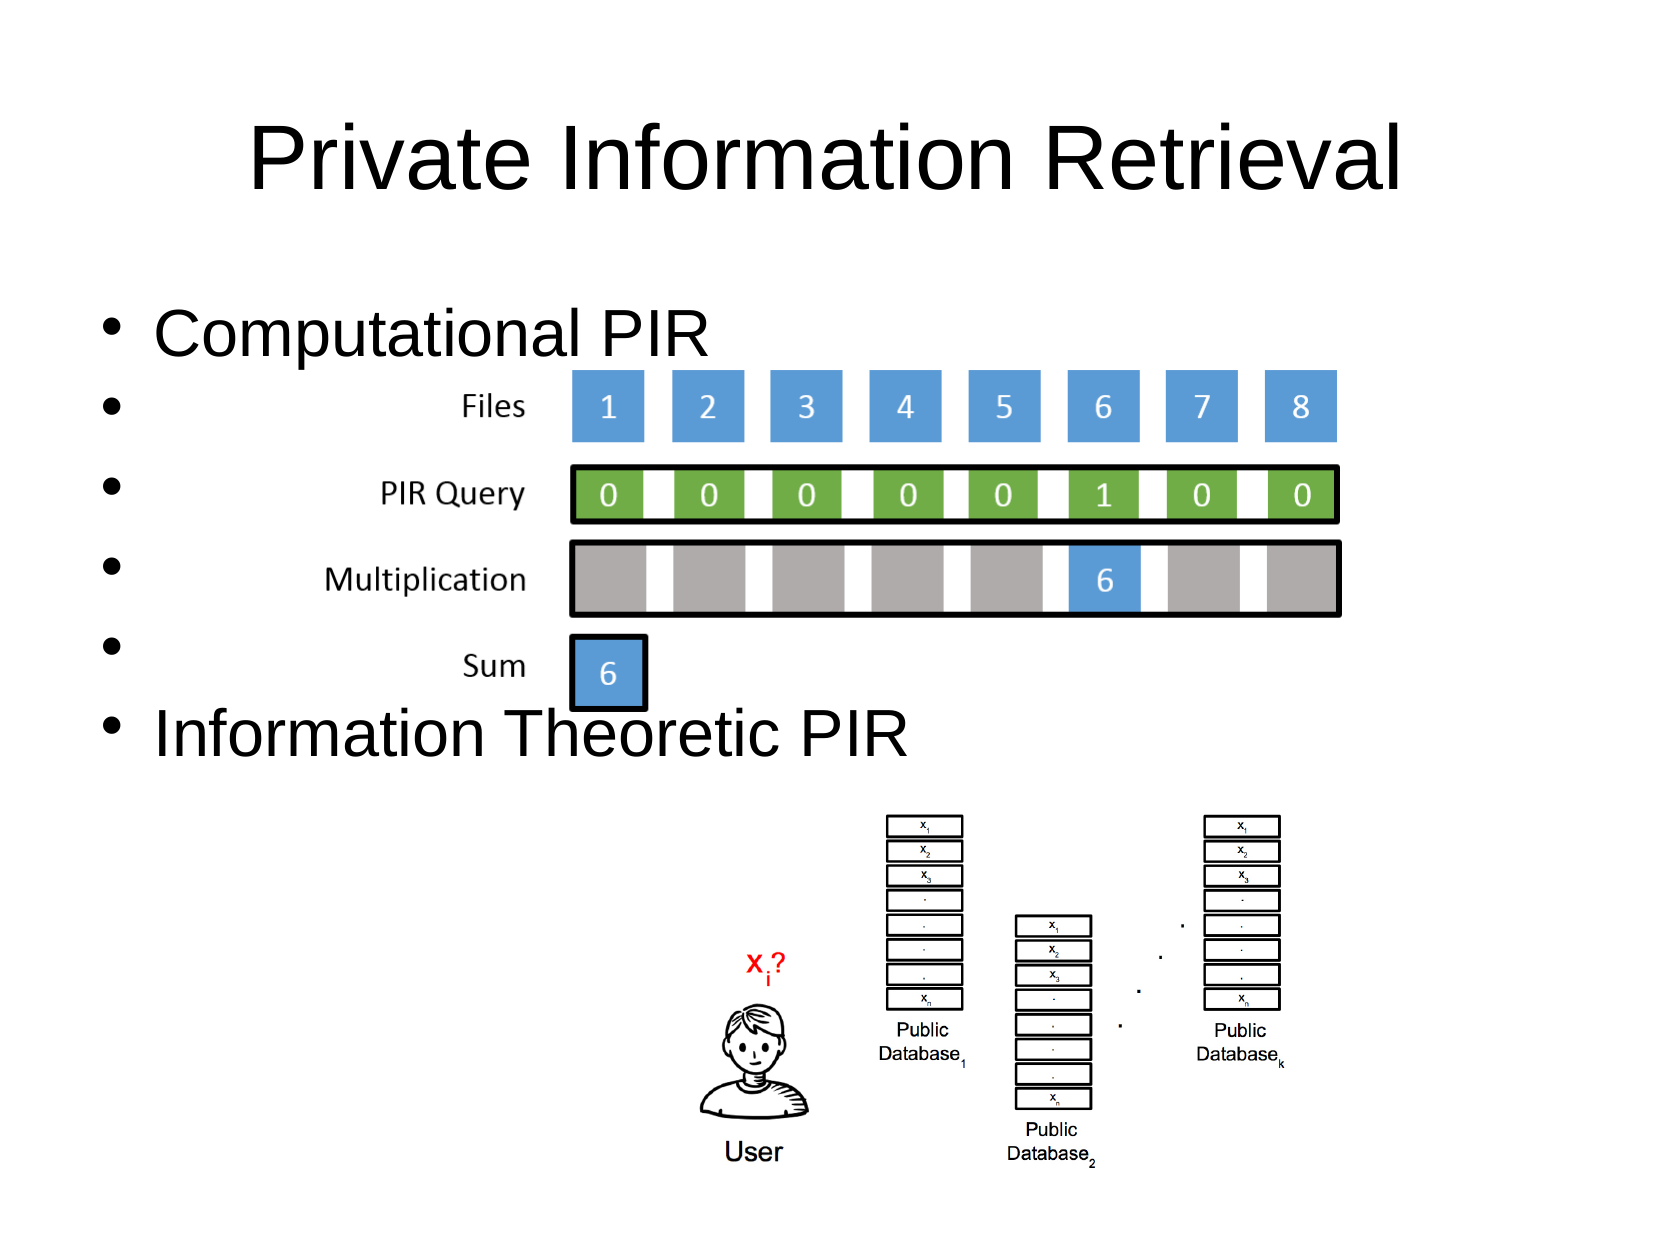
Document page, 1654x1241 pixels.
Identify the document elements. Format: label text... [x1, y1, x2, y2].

text_box Computational PIR Information Theoretic PIR [82, 290, 1571, 1009]
text_box Private Information Retrieval [82, 49, 1571, 257]
picture [630, 1009, 1332, 1212]
